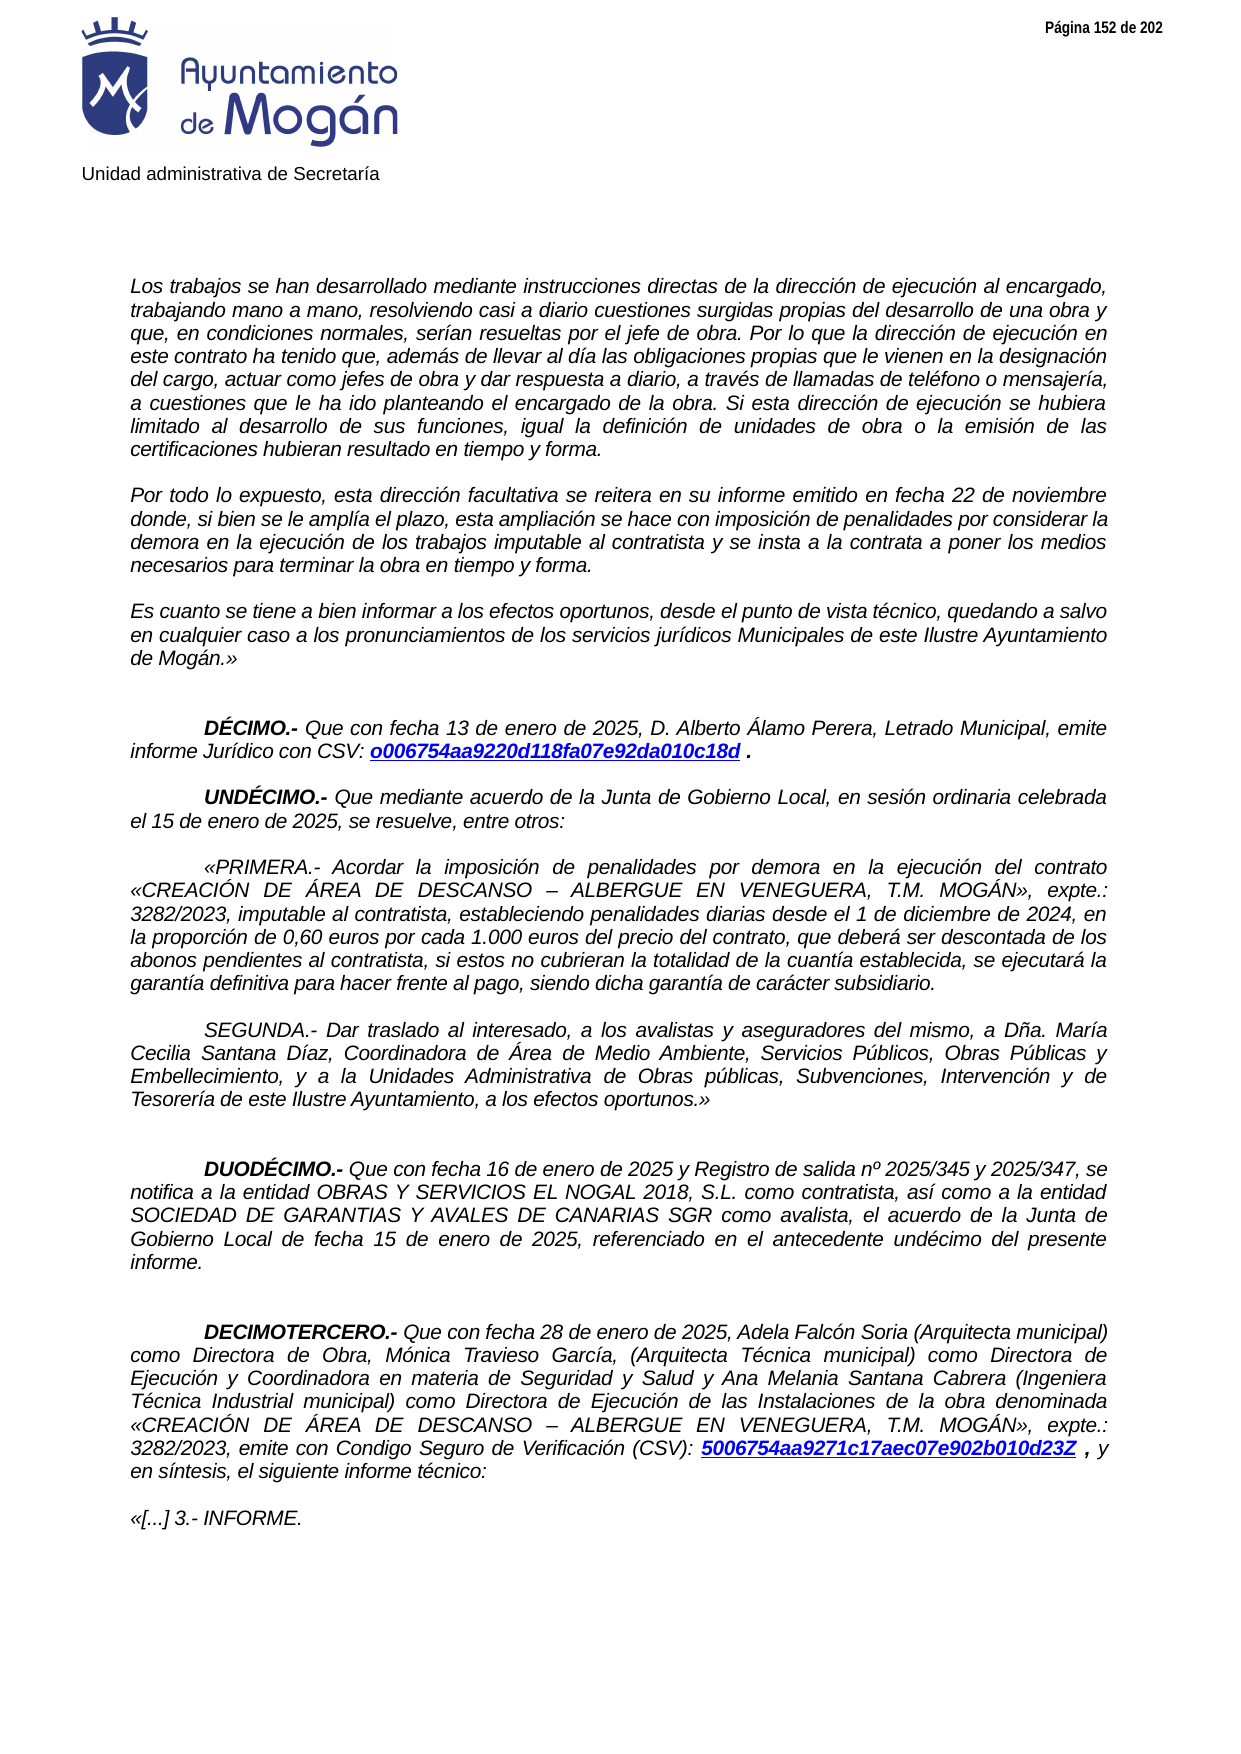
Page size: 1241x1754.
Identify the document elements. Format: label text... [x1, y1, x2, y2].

text SEGUNDA.- Dar traslado al interesado, a los avalistas y aseguradores del mismo, a Dña. María Cecilia Santana Díaz, Coordinadora de Área de Medio Ambiente, Servicios Públicos, Obras Públicas y Embellecimiento, y a la Unidades Administrativa de Obras públicas, Subvenciones, Intervención y de Tesorería de este Ilustre Ayuntamiento, a los efectos oportunos.» [130, 1018, 1110, 1111]
text DUODÉCIMO.- Que con fecha 16 de enero de 2025 y Registro de salida nº 2025/345 y 2025/347, se notifica a la entidad OBRAS Y SERVICIOS EL NOGAL 2018, S.L. como contratista, así como a la entidad SOCIEDAD DE GARANTIAS Y AVALES DE CANARIAS SGR como avalista, el acuerdo de la Junta de Gobierno Local de fecha 15 de enero de 2025, referenciado en el antecedente undécimo del presente informe. [130, 1158, 1110, 1274]
text «[...] 3.- INFORME. [130, 1506, 1110, 1529]
text Es cuanto se tiene a bien informar a los efectos oportunos, desde el punto de vista técnico, quedando a salvo en cualquier caso a los pronunciamientos de los servicios jurídicos Municipales de este Ilustre Ayuntamiento de Mogán.» [130, 600, 1110, 670]
picture [81, 17, 398, 153]
text Los trabajos se han desarrollado mediante instrucciones directas de la dirección de ejecución al encargado, trabajando mano a mano, resolviendo casi a diario cuestiones surgidas propias del desarrollo de una obra y que, en condiciones normales, serían resueltas por el jefe de obra. Por lo que la dirección de ejecución en este contrato ha tenido que, además de llevar al día las obligaciones propias que le vienen en la designación del cargo, actuar como jefes de obra y dar respuesta a diario, a través de llamadas de teléfono o mensajería, a cuestiones que le ha ido planteando el encargado de la obra. Si esta dirección de ejecución se hubiera limitado al desarrollo de sus funciones, igual la definición de unidades de obra o la emisión de las certificaciones hubieran resultado en tiempo y forma. [130, 275, 1110, 461]
text Por todo lo expuesto, esta dirección facultativa se reitera en su informe emitido en fecha 22 de noviembre donde, si bien se le amplía el plazo, esta ampliación se hace con imposición de penalidades por considerar la demora en la ejecución de los trabajos imputable al contratista y se insta a la contrata a poner los medios necesarios para terminar la obra en tiempo y forma. [130, 484, 1110, 577]
text DÉCIMO.- Que con fecha 13 de enero de 2025, D. Alberto Álamo Perera, Letrado Municipal, emite informe Jurídico con CSV: o006754aa9220d118fa07e92da010c18d . [130, 716, 1110, 763]
text UNDÉCIMO.- Que mediante acuerdo de la Junta de Gobierno Local, en sesión ordinaria celebrada el 15 de enero de 2025, se resuelve, entre otros: [130, 786, 1110, 832]
text «PRIMERA.- Acordar la imposición de penalidades por demora en la ejecución del contrato «CREACIÓN DE ÁREA DE DESCANSO – ALBERGUE EN VENEGUERA, T.M. MOGÁN», expte.: 3282/2023, imputable al contratista, estableciendo penalidades diarias desde el 1 de diciembre de 2024, en la proporción de 0,60 euros por cada 1.000 euros del precio del contrato, que deberá ser descontada de los abonos pendientes al contratista, si estos no cubrieran la totalidad de la cuantía establecida, se ejecutará la garantía definitiva para hacer frente al pago, siendo dicha garantía de carácter subsidiario. [130, 856, 1110, 995]
text DECIMOTERCERO.- Que con fecha 28 de enero de 2025, Adela Falcón Soria (Arquitecta municipal) como Directora de Obra, Mónica Travieso García, (Arquitecta Técnica municipal) como Directora de Ejecución y Coordinadora en materia de Seguridad y Salud y Ana Melania Santana Cabrera (Ingeniera Técnica Industrial municipal) como Directora de Ejecución de las Instalaciones de la obra denominada «CREACIÓN DE ÁREA DE DESCANSO – ALBERGUE EN VENEGUERA, T.M. MOGÁN», expte.: 3282/2023, emite con Condigo Seguro de Verificación (CSV): 5006754aa9271c17aec07e902b010d23Z , y en síntesis, el siguiente informe técnico: [130, 1320, 1110, 1483]
